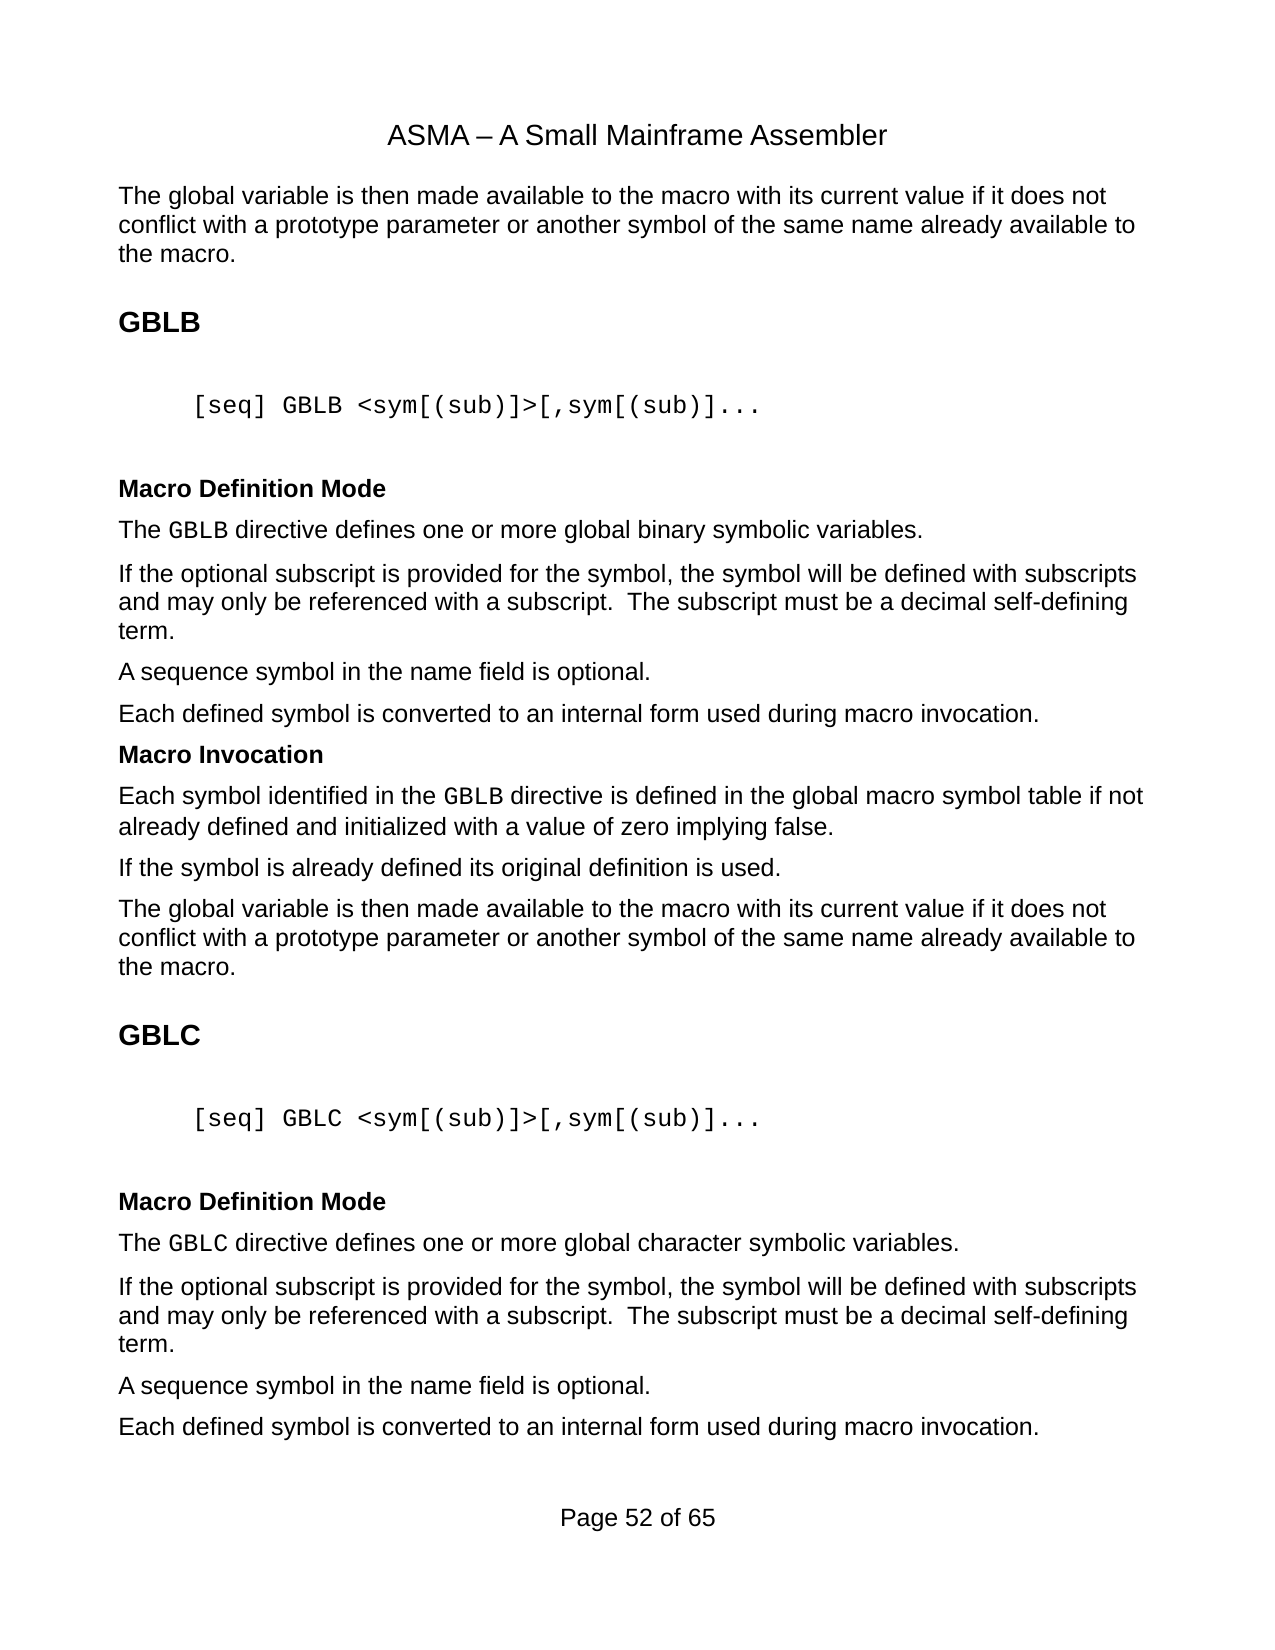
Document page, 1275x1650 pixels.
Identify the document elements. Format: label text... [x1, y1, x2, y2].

text A sequence symbol in the name field is optional. [118, 657, 1157, 686]
text Macro Invocation [118, 740, 1157, 768]
text Each symbol identified in the GBLB directive is defined in the global macro symbol table if not already defined and initialized with a value of zero implying false. [118, 781, 1157, 841]
text Each defined symbol is converted to an internal form used during macro invocation. [118, 1412, 1157, 1441]
text The global variable is then made available to the macro with its current value if it does not conflict with a prototype parameter or another symbol of the same name already available to the macro. [118, 181, 1157, 267]
text [seq] GBLC <sym[(sub)]>[,sym[(sub)]... [192, 1106, 1157, 1134]
subtitle GBLB [118, 305, 1157, 338]
text Macro Definition Mode [118, 1187, 1157, 1216]
text The GBLC directive defines one or more global character symbolic variables. [118, 1228, 1157, 1259]
text Macro Definition Mode [118, 474, 1157, 503]
subtitle GBLC [118, 1018, 1157, 1052]
text If the optional subscript is provided for the symbol, the symbol will be defined with subscripts and may only be referenced with a subscript. The subscript must be a decimal self-defining term. [118, 558, 1157, 645]
text If the symbol is already defined its original definition is used. [118, 853, 1157, 882]
text Each defined symbol is converted to an internal form used during macro invocation. [118, 698, 1157, 727]
text If the optional subscript is provided for the symbol, the symbol will be defined with subscripts and may only be referenced with a subscript. The subscript must be a decimal self-defining term. [118, 1272, 1157, 1358]
text [seq] GBLB <sym[(sub)]>[,sym[(sub)]... [192, 392, 1157, 421]
text The global variable is then made available to the macro with its current value if it does not conflict with a prototype parameter or another symbol of the same name already available to the macro. [118, 894, 1157, 981]
text A sequence symbol in the name field is optional. [118, 1371, 1157, 1399]
text The GBLB directive defines one or more global binary symbolic variables. [118, 515, 1157, 546]
